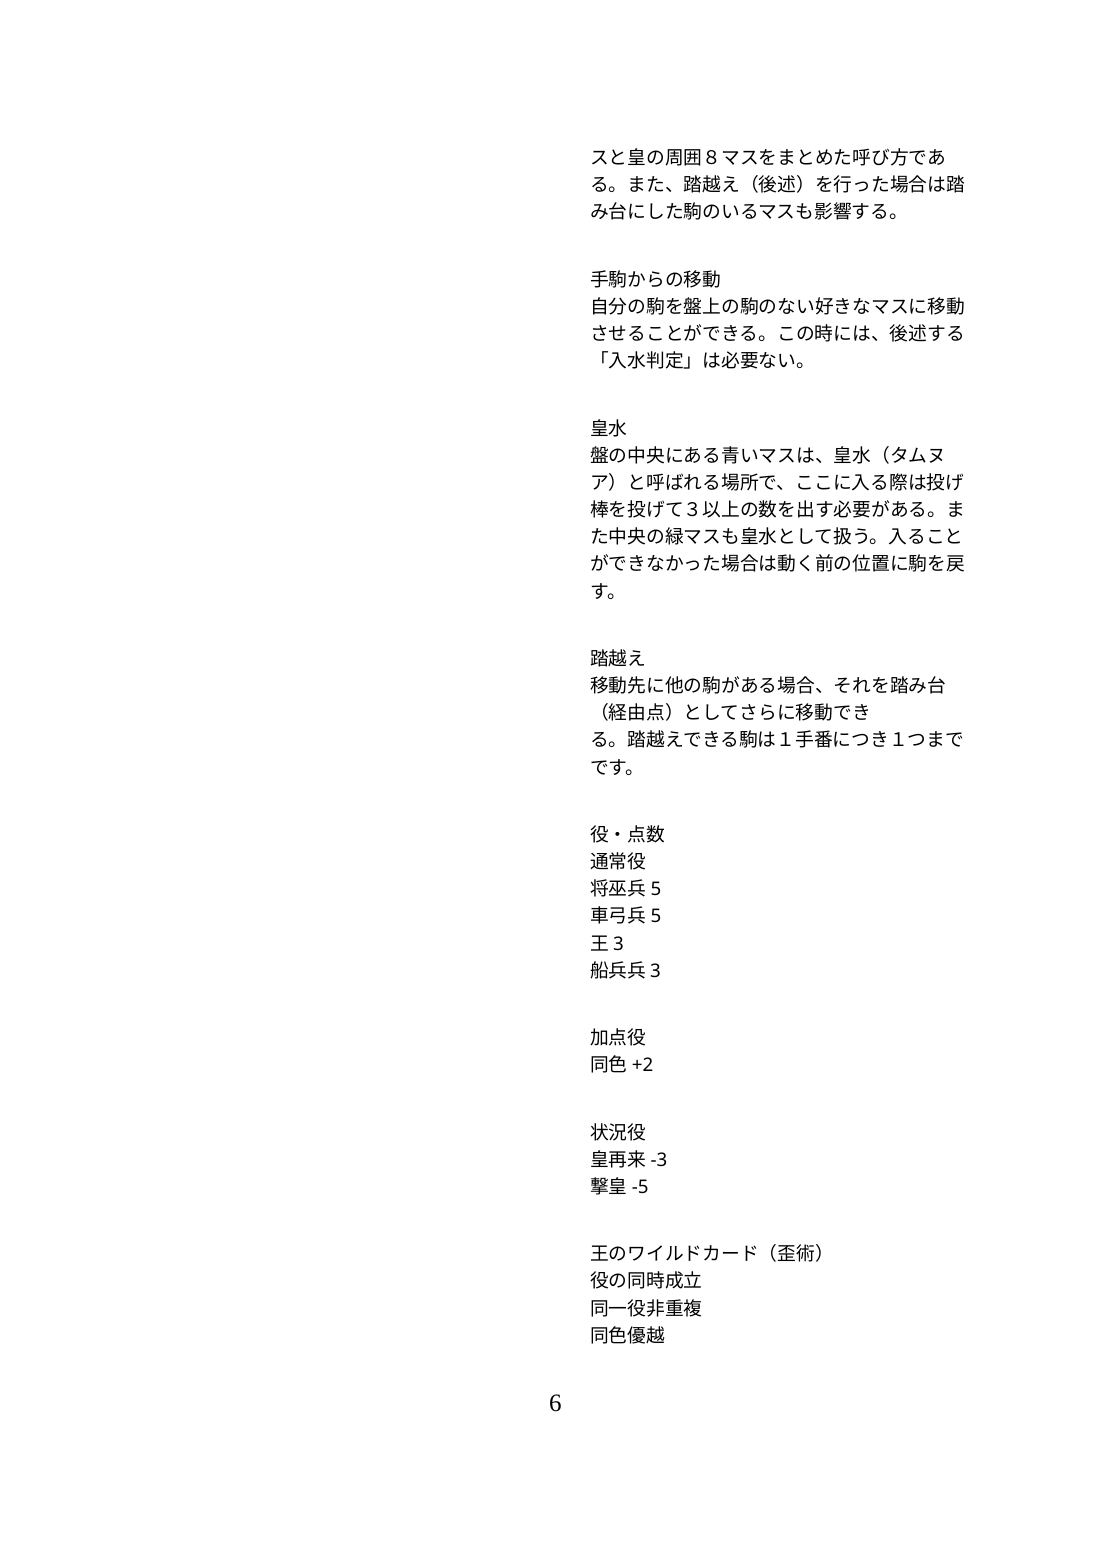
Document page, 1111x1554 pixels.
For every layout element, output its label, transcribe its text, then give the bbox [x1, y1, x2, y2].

table_header [136, 137, 526, 1353]
table_header スと皇の周囲８マスをまとめた呼び方である。また、踏越え（後述）を行った場合は踏み台にした駒のいるマスも影響する。 手駒からの移動 自分の駒を盤上の駒のない好きなマスに移動させることができる。この時には、後述する「入水判定」は必要ない。 皇水 盤の中央にある青いマスは、皇水（タムヌア）と呼ばれる場所で、ここに入る際は投げ棒を投げて３以上の数を出す必要がある。また中央の緑マスも皇水として扱う。入ることができなかった場合は動く前の位置に駒を戻す。 踏越え 移動先に他の駒がある場合、それを踏み台（経由点）としてさらに移動でき る。踏越えできる駒は１⼿番につき１つまでです。 役・点数 通常役 将巫兵 5 車弓兵 5 王 3 船兵兵3 加点役 同色 +2 状況役 皇再来 -3 撃皇 -5 王のワイルドカード（歪術） 役の同時成立 同一役非重複 同色優越 [585, 137, 974, 1353]
table_header [527, 137, 584, 1353]
